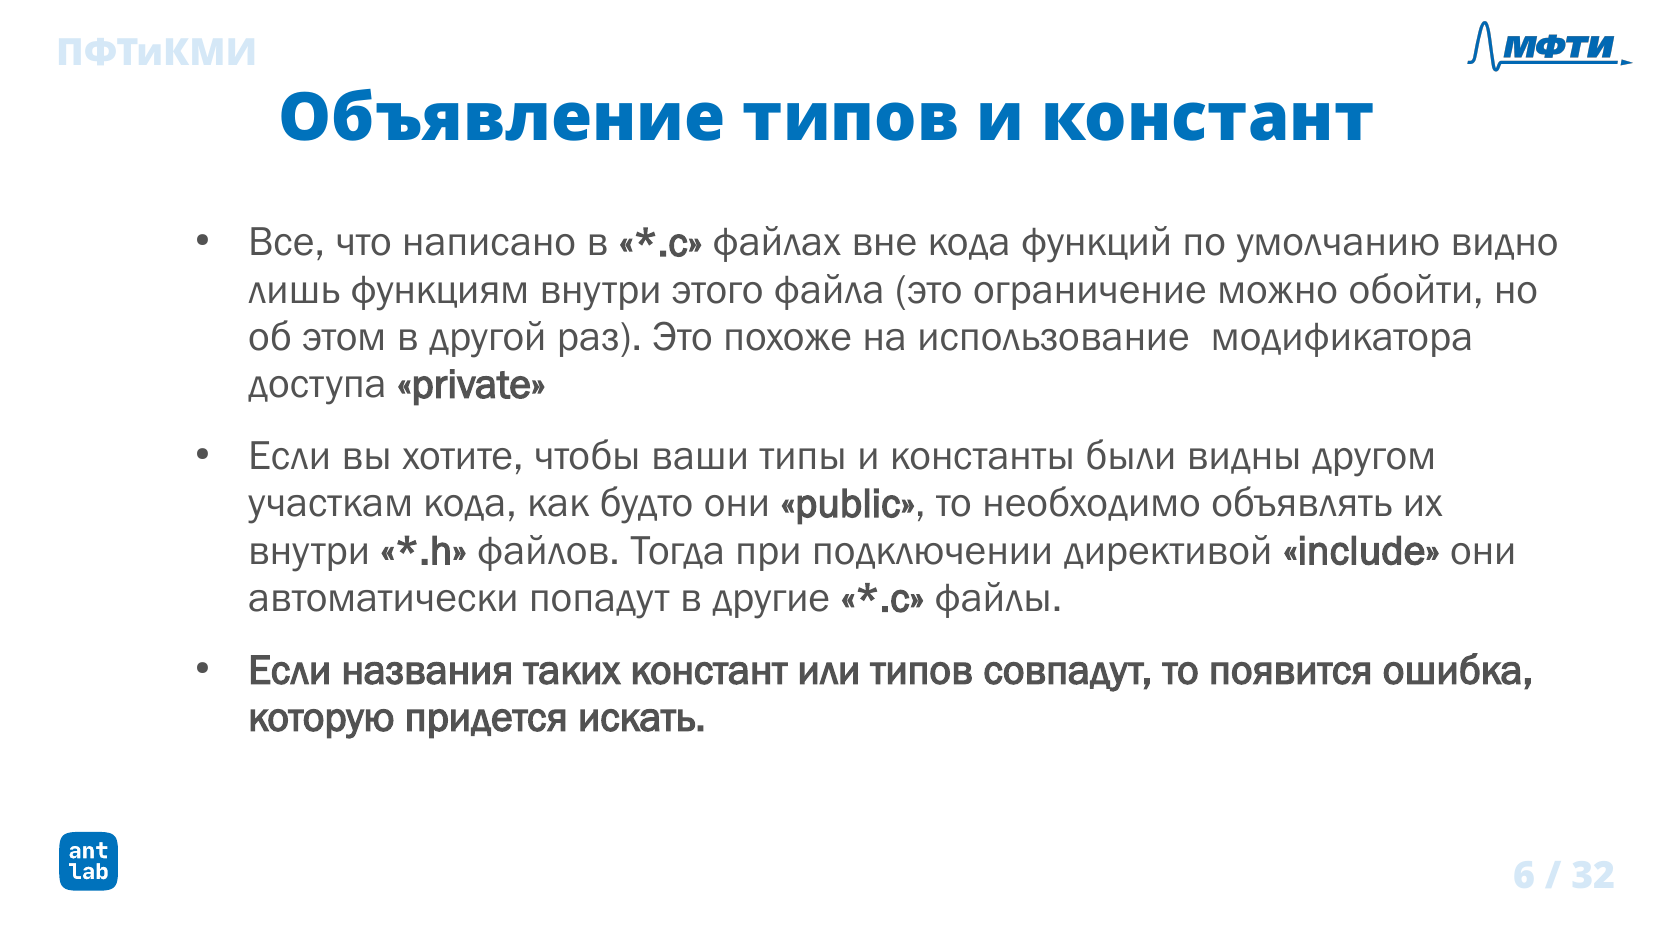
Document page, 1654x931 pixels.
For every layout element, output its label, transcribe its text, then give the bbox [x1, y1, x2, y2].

title Объявление типов и констант [82, 20, 1571, 209]
list Все, что написано в «*.c» файлах вне кода функций по умолчанию видно лишь функциям внутри этого файла (это ограничение можно обойти, но об этом в другой раз). Это похоже на использование модификатора доступа «private» Если вы хотите, чтобы ваши типы и константы были видны другом участкам кода, как будто они «public», то необходимо объявлять их внутри «*.h» файлов. Тогда при подключении директивой «include» они автоматически попадут в другие «*.c» файлы. Если названия таких констант или типов совпадут, то появится ошибка, которую придется искать. [177, 217, 1571, 758]
picture [1446, 0, 1654, 93]
